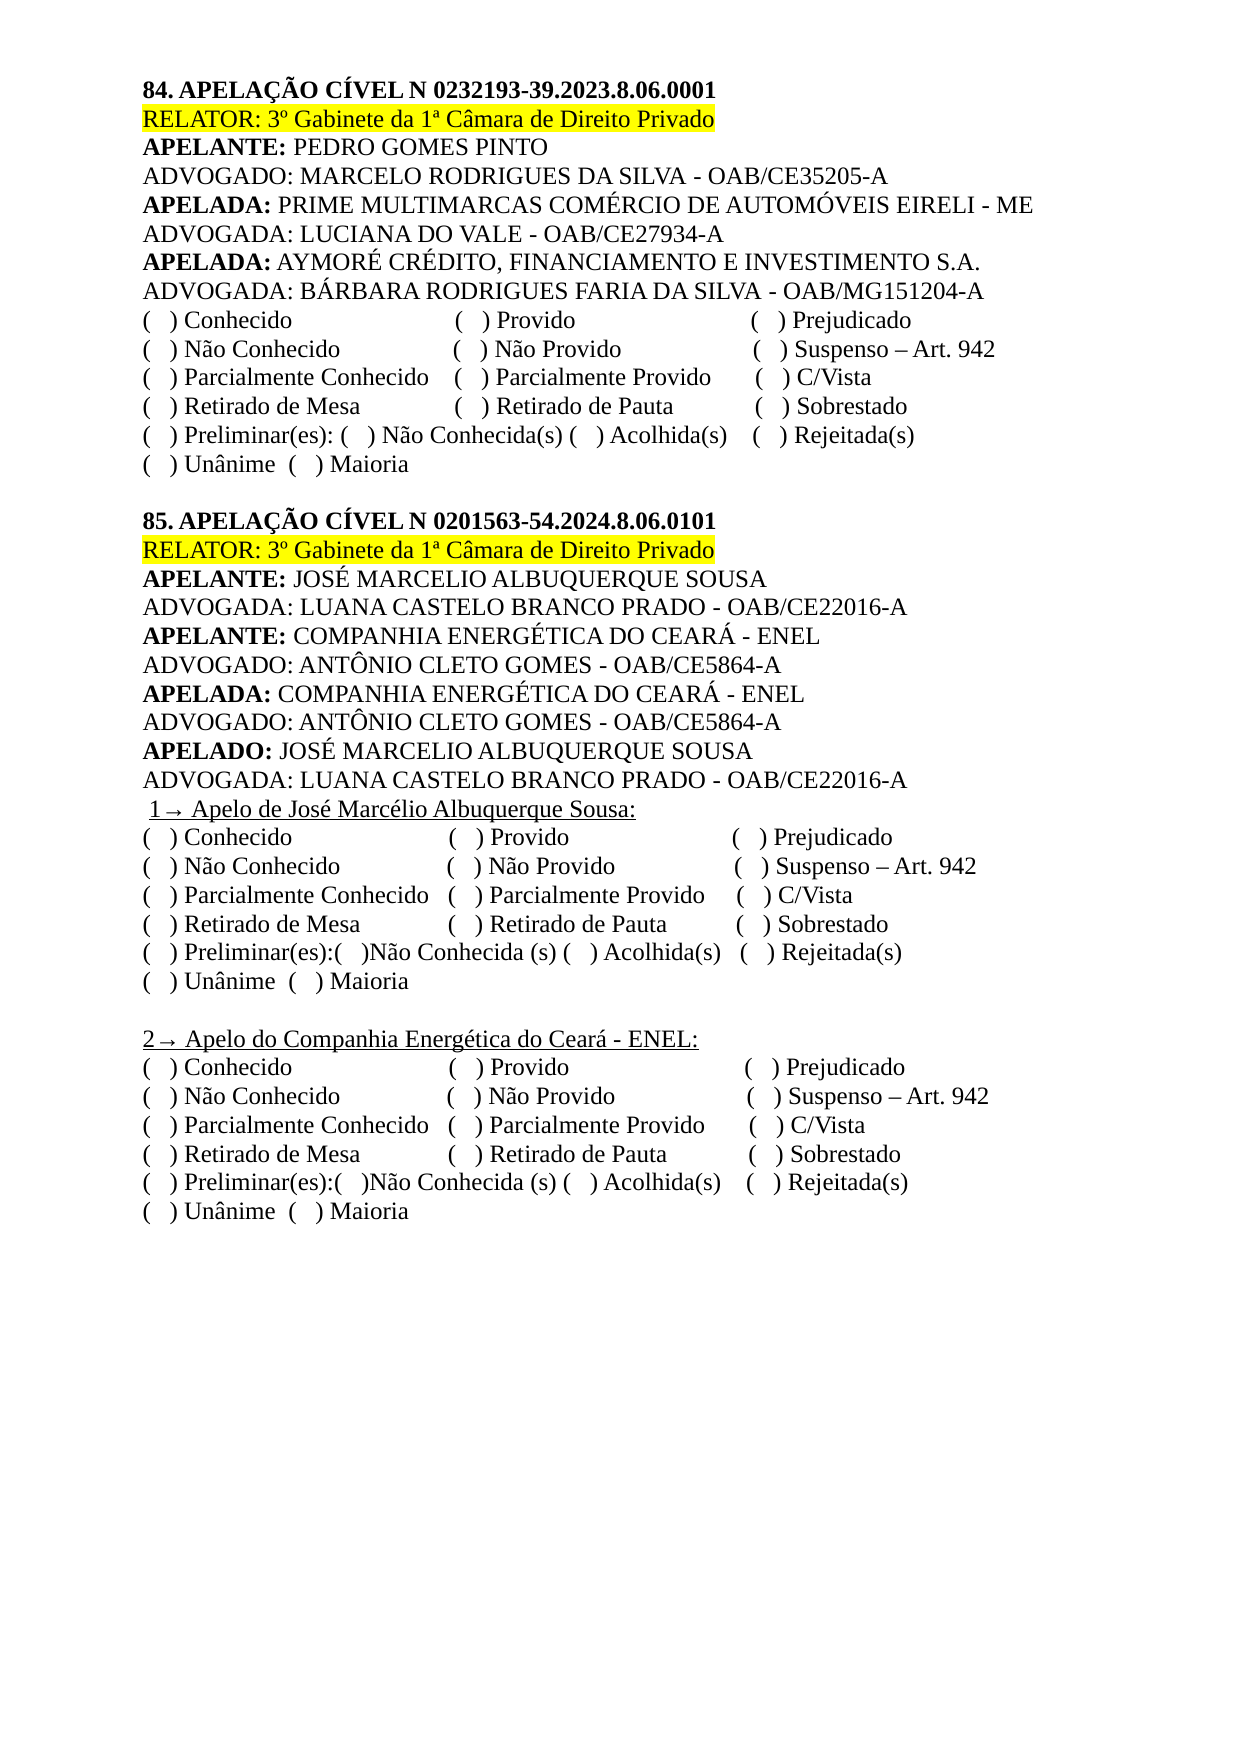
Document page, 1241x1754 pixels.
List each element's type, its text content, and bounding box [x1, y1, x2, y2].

text ( ) Não Conhecido ( ) Não Provido ( ) Suspenso – Art. 942 [142, 1081, 1158, 1110]
text ( ) Conhecido ( ) Provido ( ) Prejudicado [142, 822, 1141, 851]
text ( ) Preliminar(es):( )Não Conhecida (s) ( ) Acolhida(s) ( ) Rejeitada(s) [142, 1167, 1158, 1196]
text ( ) Parcialmente Conhecido ( ) Parcialmente Provido ( ) C/Vista [142, 362, 1141, 391]
text ( ) Retirado de Mesa ( ) Retirado de Pauta ( ) Sobrestado [142, 1139, 1158, 1167]
text ( ) Unânime ( ) Maioria [142, 966, 1158, 995]
text ( ) Unânime ( ) Maioria [142, 449, 1141, 477]
text ( ) Parcialmente Conhecido ( ) Parcialmente Provido ( ) C/Vista [142, 1110, 1158, 1139]
text 85. APELAÇÃO CÍVEL N 0201563-54.2024.8.06.0101 RELATOR: 3º Gabinete da 1ª Câmara de Direito Privado APELANTE: JOSÉ MARCELIO ALBUQUERQUE SOUSA ADVOGADA: LUANA CASTELO BRANCO PRADO - OAB/CE22016-A APELANTE: COMPANHIA ENERGÉTICA DO CEARÁ - ENEL ADVOGADO: ANTÔNIO CLETO GOMES - OAB/CE5864-A APELADA: COMPANHIA ENERGÉTICA DO CEARÁ - ENEL ADVOGADO: ANTÔNIO CLETO GOMES - OAB/CE5864-A APELADO: JOSÉ MARCELIO ALBUQUERQUE SOUSA ADVOGADA: LUANA CASTELO BRANCO PRADO - OAB/CE22016-A 1→ Apelo de José Marcélio Albuquerque Sousa: [142, 477, 1141, 822]
text ( ) Preliminar(es):( )Não Conhecida (s) ( ) Acolhida(s) ( ) Rejeitada(s) [142, 937, 1158, 966]
text ( ) Não Conhecido ( ) Não Provido ( ) Suspenso – Art. 942 [142, 851, 1158, 880]
text ( ) Conhecido ( ) Provido ( ) Prejudicado [142, 1052, 1141, 1081]
text ( ) Retirado de Mesa ( ) Retirado de Pauta ( ) Sobrestado [142, 391, 1141, 420]
text ( ) Parcialmente Conhecido ( ) Parcialmente Provido ( ) C/Vista [142, 880, 1158, 909]
text ( ) Retirado de Mesa ( ) Retirado de Pauta ( ) Sobrestado [142, 909, 1158, 937]
text ( ) Não Conhecido ( ) Não Provido ( ) Suspenso – Art. 942 [142, 334, 1141, 362]
text ( ) Preliminar(es): ( ) Não Conhecida(s) ( ) Acolhida(s) ( ) Rejeitada(s) [142, 420, 1141, 449]
text 84. APELAÇÃO CÍVEL N 0232193-39.2023.8.06.0001 RELATOR: 3º Gabinete da 1ª Câmara de Direito Privado APELANTE: PEDRO GOMES PINTO ADVOGADO: MARCELO RODRIGUES DA SILVA - OAB/CE35205-A APELADA: PRIME MULTIMARCAS COMÉRCIO DE AUTOMÓVEIS EIRELI - ME ADVOGADA: LUCIANA DO VALE - OAB/CE27934-A APELADA: AYMORÉ CRÉDITO, FINANCIAMENTO E INVESTIMENTO S.A. ADVOGADA: BÁRBARA RODRIGUES FARIA DA SILVA - OAB/MG151204-A ( ) Conhecido ( ) Provido ( ) Prejudicado [142, 75, 1141, 334]
text ( ) Unânime ( ) Maioria [142, 1196, 1141, 1225]
text 2→ Apelo do Companhia Energética do Ceará - ENEL: [142, 1024, 1141, 1052]
